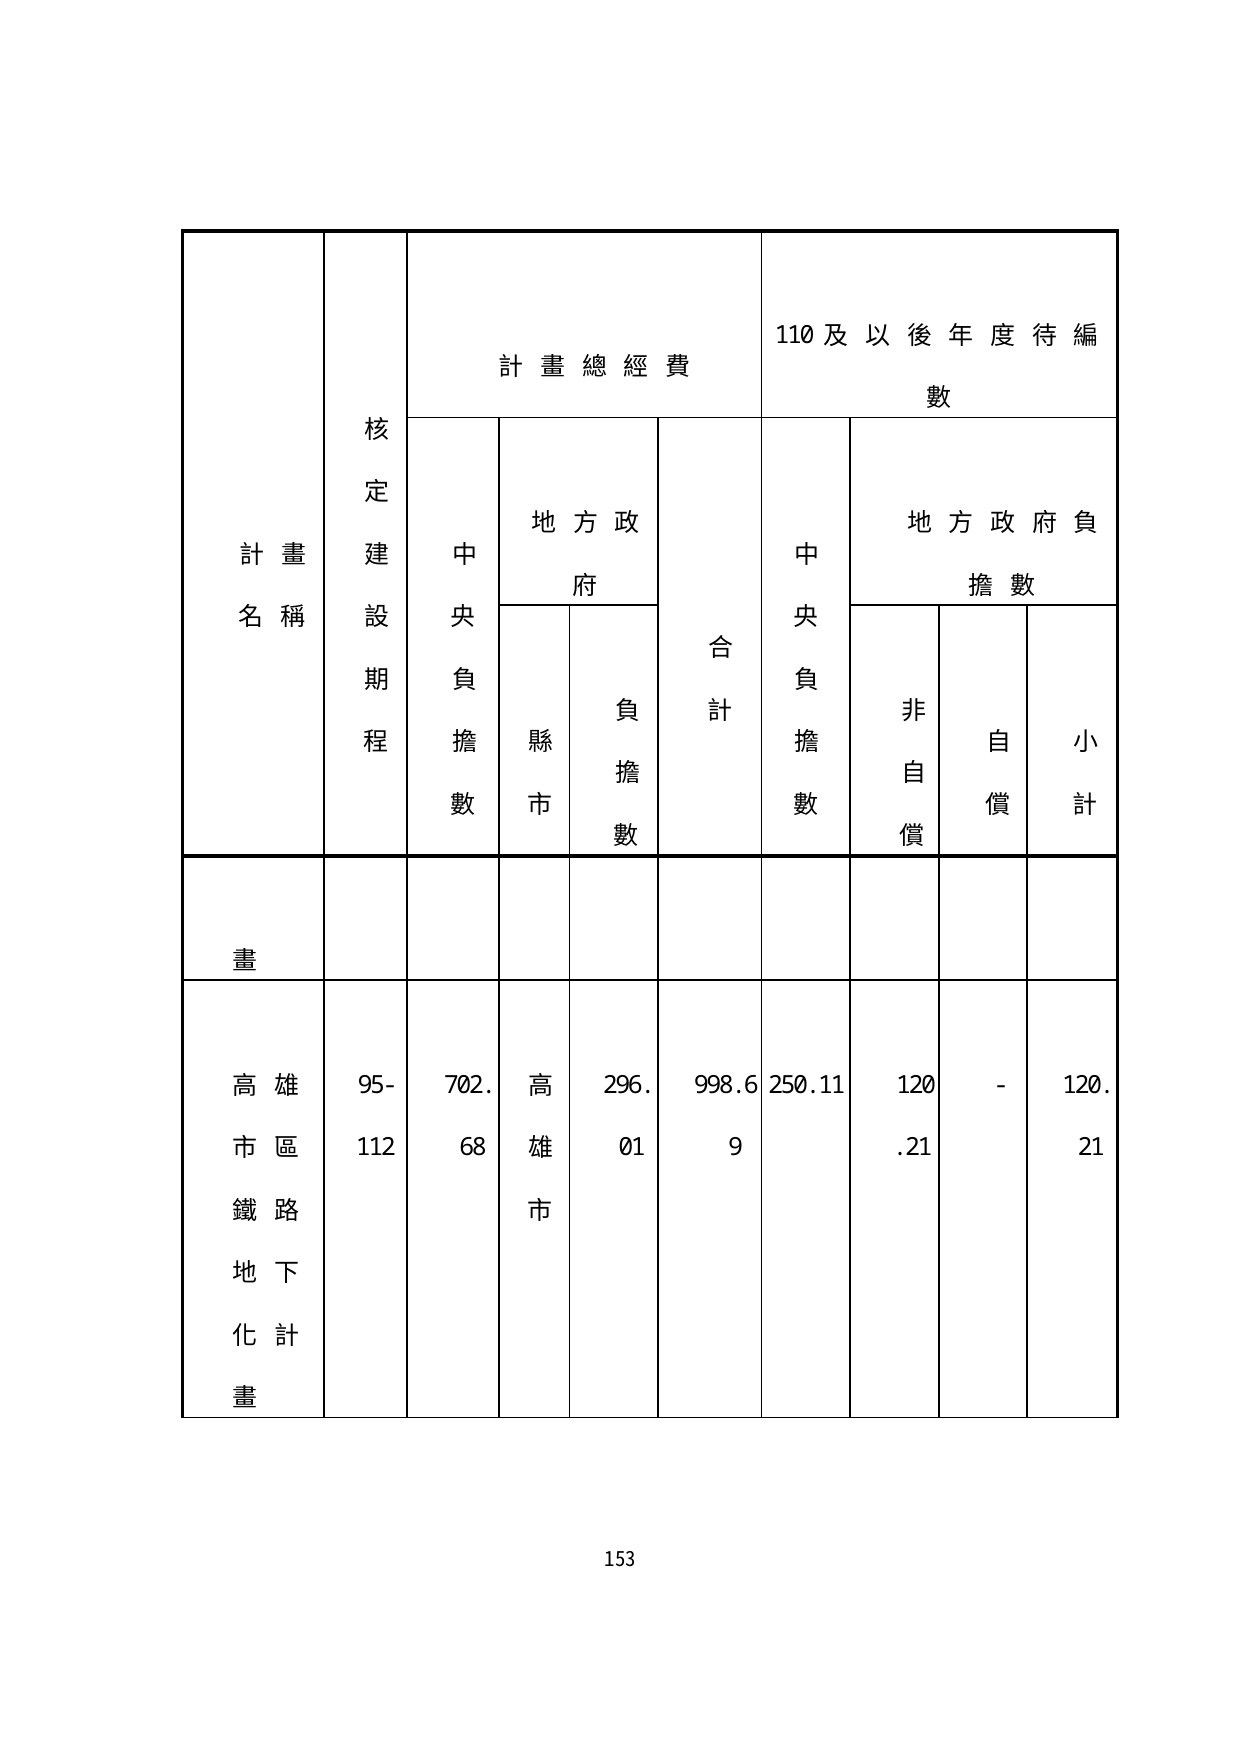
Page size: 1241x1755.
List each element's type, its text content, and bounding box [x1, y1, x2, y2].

table_header 110及以後年度待編數 [762, 233, 1116, 417]
table_cell 負擔數 [570, 606, 657, 854]
table_cell 高雄市 [500, 981, 569, 1417]
table_cell [1028, 858, 1116, 979]
table_cell 合計 [659, 418, 761, 854]
table_cell 地方政府負擔數 [851, 418, 1116, 604]
table_cell 998.69 [659, 981, 761, 1417]
table_cell [570, 858, 657, 979]
table_cell [762, 858, 849, 979]
table_cell 120.21 [851, 981, 938, 1417]
table_cell 中央 負擔數 [762, 418, 849, 854]
table_cell [408, 858, 498, 979]
table_cell 296.01 [570, 981, 657, 1417]
table_cell [659, 858, 761, 979]
table_cell 702.68 [408, 981, 498, 1417]
table_cell 95-112 [325, 981, 406, 1417]
table_cell 縣市 [500, 606, 569, 854]
table_cell 小計 [1028, 606, 1116, 854]
table_header 核定建設期程 [325, 233, 406, 854]
table_header 計畫名稱 [184, 233, 323, 854]
table_cell 畫 [184, 858, 323, 979]
table_cell [851, 858, 938, 979]
table_cell 高雄市區鐵路地下化計畫 [184, 981, 323, 1417]
table_cell 120.21 [1028, 981, 1116, 1417]
table_cell 自償 [940, 606, 1026, 854]
table_cell [325, 858, 406, 979]
table_cell [500, 858, 569, 979]
table_cell 250.11 [762, 981, 849, 1417]
table_cell [940, 858, 1026, 979]
table_cell 非自償 [851, 606, 938, 854]
table_cell - [940, 981, 1026, 1417]
table_header 計畫總經費 [408, 233, 761, 417]
table_cell 中央 負擔數 [408, 418, 498, 854]
table_cell 地方政府 [500, 418, 657, 604]
